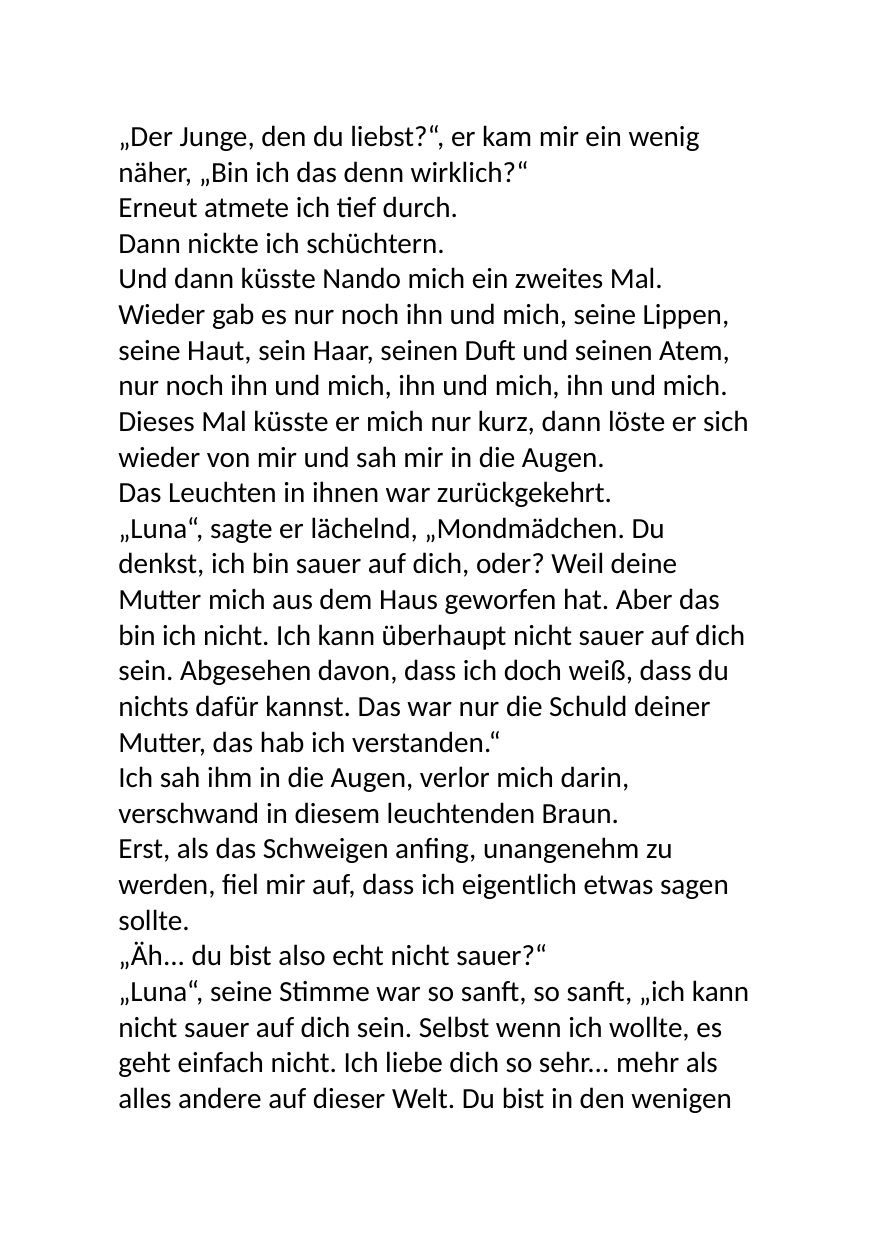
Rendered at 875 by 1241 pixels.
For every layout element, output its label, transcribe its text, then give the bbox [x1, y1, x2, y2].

text Dann nickte ich schüchtern. [118, 225, 756, 261]
text Ich sah ihm in die Augen, verlor mich darin, verschwand in diesem leuchtenden Braun. [118, 759, 756, 831]
text Das Leuchten in ihnen war zurückgekehrt. [118, 474, 756, 510]
text Dieses Mal küsste er mich nur kurz, dann löste er sich wieder von mir und sah mir in die Augen. [118, 403, 756, 474]
text Erneut atmete ich tief durch. [118, 189, 756, 225]
text „Luna“, seine Stimme war so sanft, so sanft, „ich kann nicht sauer auf dich sein. Selbst wenn ich wollte, es geht einfach nicht. Ich liebe dich so sehr... mehr als alles andere auf dieser Welt. Du bist in den wenigen [118, 973, 756, 1116]
text Wieder gab es nur noch ihn und mich, seine Lippen, seine Haut, sein Haar, seinen Duft und seinen Atem, nur noch ihn und mich, ihn und mich, ihn und mich. [118, 296, 756, 403]
text „Der Junge, den du liebst?“, er kam mir ein wenig näher, „Bin ich das denn wirklich?“ [118, 118, 756, 189]
text Und dann küsste Nando mich ein zweites Mal. [118, 261, 756, 296]
text „Luna“, sagte er lächelnd, „Mondmädchen. Du denkst, ich bin sauer auf dich, oder? Weil deine Mutter mich aus dem Haus geworfen hat. Aber das bin ich nicht. Ich kann überhaupt nicht sauer auf dich sein. Abgesehen davon, dass ich doch weiß, dass du nichts dafür kannst. Das war nur die Schuld deiner Mutter, das hab ich verstanden.“ [118, 510, 756, 759]
text Erst, als das Schweigen anfing, unangenehm zu werden, fiel mir auf, dass ich eigentlich etwas sagen sollte. [118, 831, 756, 937]
text „Äh... du bist also echt nicht sauer?“ [118, 937, 756, 973]
